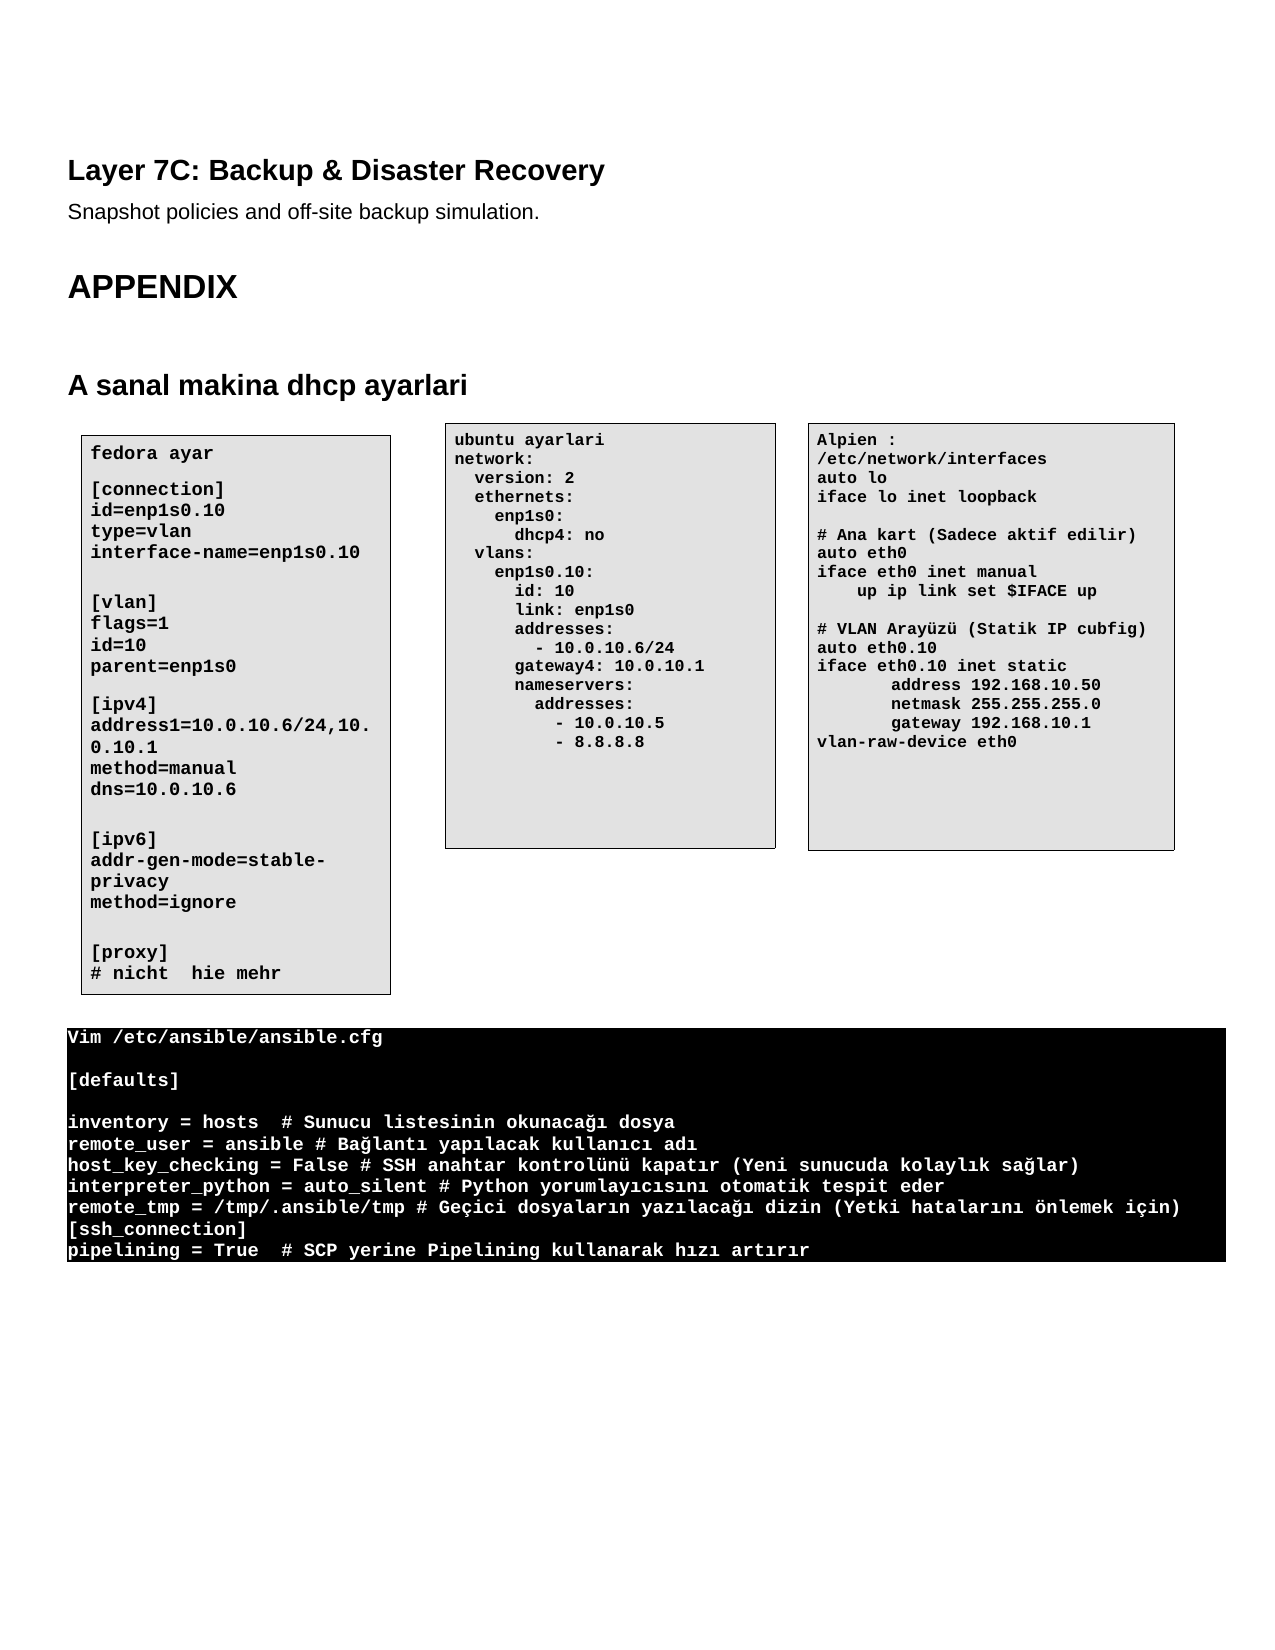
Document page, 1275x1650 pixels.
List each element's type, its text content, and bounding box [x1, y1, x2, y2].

text address1=10.0.10.6/24,10.0.10.1 [90, 716, 382, 759]
text [defaults] [67, 1071, 1226, 1092]
text vlan-raw-device eth0 [817, 733, 1165, 752]
subtitle Layer 7C: Backup & Disaster Recovery [67, 153, 1226, 186]
text type=vlan [90, 522, 382, 543]
text addr-gen-mode=stable-privacy [90, 851, 382, 893]
subtitle A sanal makina dhcp ayarlari [67, 368, 1226, 402]
text auto eth0 [817, 545, 1165, 564]
text auto eth0.10 [817, 639, 1165, 658]
text id: 10 [454, 583, 766, 601]
text ubuntu ayarlari [454, 432, 766, 451]
text parent=enp1s0 [90, 657, 382, 678]
text [vlan] [90, 593, 382, 614]
text [ssh_connection] [67, 1219, 1226, 1241]
text interpreter_python = auto_silent # Python yorumlayıcısını otomatik tespit eder [67, 1177, 1226, 1198]
text # Ana kart (Sadece aktif edilir) [817, 526, 1165, 545]
text dns=10.0.10.6 [90, 780, 382, 801]
text nameservers: [454, 677, 766, 696]
subtitle APPENDIX [67, 267, 1226, 306]
text [connection] [90, 479, 382, 501]
text [proxy] [90, 943, 382, 964]
text flags=1 [90, 614, 382, 635]
text iface lo inet loopback [817, 488, 1165, 507]
text dhcp4: no [454, 526, 766, 545]
text Vim /etc/ansible/ansible.cfg [67, 1028, 1226, 1049]
text [ipv6] [90, 829, 382, 851]
text - 8.8.8.8 [454, 733, 766, 752]
text gateway 192.168.10.1 [817, 714, 1165, 733]
text - 10.0.10.5 [454, 714, 766, 733]
text id=10 [90, 635, 382, 657]
text vlans: [454, 545, 766, 564]
text iface eth0.10 inet static [817, 658, 1165, 677]
text addresses: [454, 620, 766, 639]
text inventory = hosts # Sunucu listesinin okunacağı dosya [67, 1113, 1226, 1134]
text host_key_checking = False # SSH anahtar kontrolünü kapatır (Yeni sunucuda kolaylık sağlar) [67, 1156, 1226, 1177]
text pipelining = True # SCP yerine Pipelining kullanarak hızı artırır [67, 1241, 1226, 1262]
text netmask 255.255.255.0 [817, 696, 1165, 714]
text Alpien : [817, 432, 1165, 451]
text enp1s0: [454, 507, 766, 526]
text # nicht hie mehr [90, 964, 382, 985]
text Snapshot policies and off-site backup simulation. [67, 199, 1226, 224]
text link: enp1s0 [454, 601, 766, 620]
text auto lo [817, 469, 1165, 488]
text fedora ayar [90, 444, 382, 465]
text addresses: [454, 696, 766, 714]
text # VLAN Arayüzü (Statik IP cubfig) [817, 620, 1165, 639]
text address 192.168.10.50 [817, 677, 1165, 696]
text ethernets: [454, 488, 766, 507]
text gateway4: 10.0.10.1 [454, 658, 766, 677]
text remote_tmp = /tmp/.ansible/tmp # Geçici dosyaların yazılacağı dizin (Yetki hatalarını önlemek için) [67, 1198, 1226, 1219]
text method=manual [90, 759, 382, 780]
text enp1s0.10: [454, 564, 766, 583]
text up ip link set $IFACE up [817, 583, 1165, 601]
text network: [454, 451, 766, 469]
text [ipv4] [90, 695, 382, 716]
text /etc/network/interfaces [817, 451, 1165, 469]
text method=ignore [90, 893, 382, 914]
text - 10.0.10.6/24 [454, 639, 766, 658]
text id=enp1s0.10 [90, 501, 382, 522]
text iface eth0 inet manual [817, 564, 1165, 583]
text remote_user = ansible # Bağlantı yapılacak kullanıcı adı [67, 1134, 1226, 1156]
text interface-name=enp1s0.10 [90, 543, 382, 564]
text version: 2 [454, 469, 766, 488]
